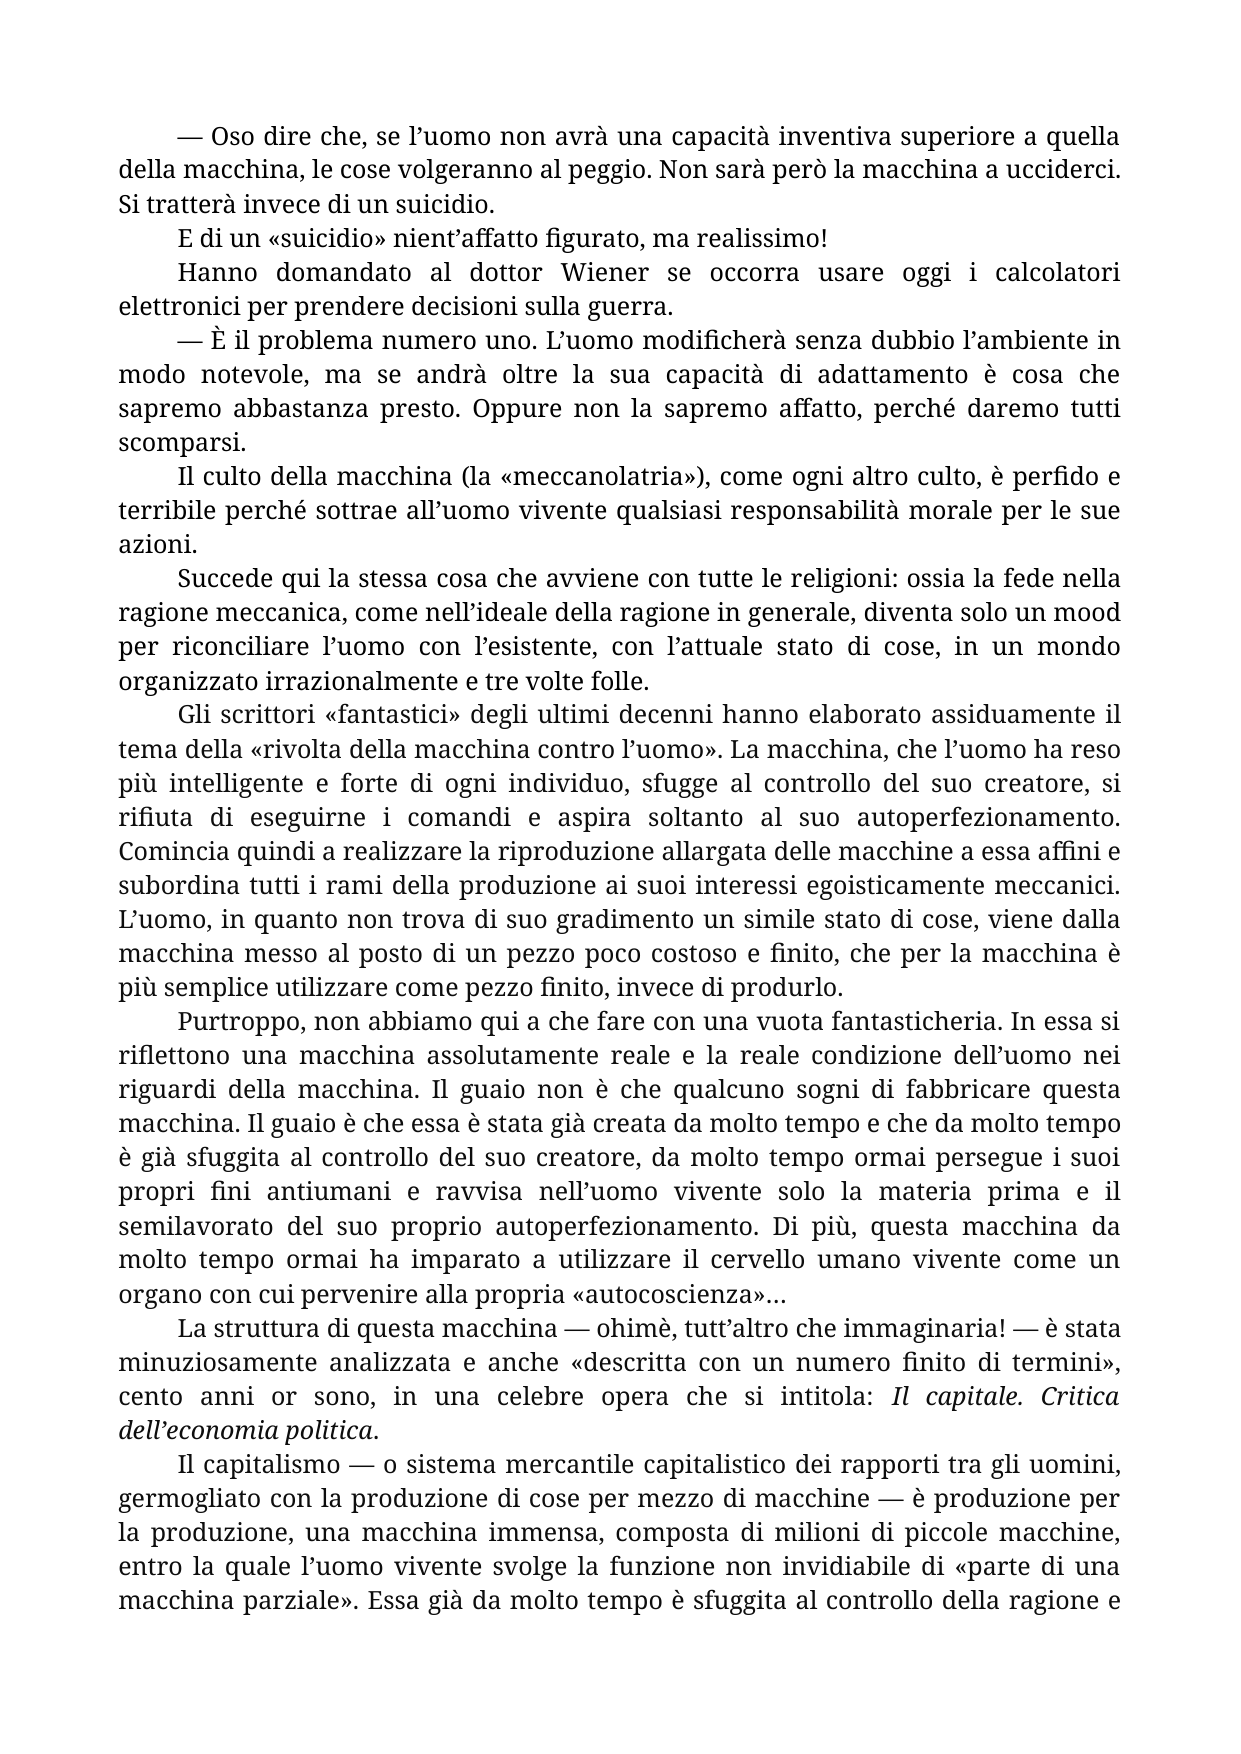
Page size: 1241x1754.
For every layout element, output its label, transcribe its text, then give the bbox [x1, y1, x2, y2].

text La struttura di questa macchina — ohimè, tutt’altro che immaginaria! — è stata minuziosamente analizzata e anche «descritta con un numero finito di termini», cento anni or sono, in una celebre opera che si intitola: Il capitale. Critica dell’economia politica. [118, 1310, 1122, 1447]
text Purtroppo, non abbiamo qui a che fare con una vuota fantasticheria. In essa si riflettono una macchina assolutamente reale e la reale condizione dell’uomo nei riguardi della macchina. Il guaio non è che qualcuno sogni di fabbricare questa macchina. Il guaio è che essa è stata già creata da molto tempo e che da molto tempo è già sfuggita al controllo del suo creatore, da molto tempo ormai persegue i suoi propri fini antiumani e ravvisa nell’uomo vivente solo la materia prima e il semilavorato del suo proprio autoperfezionamento. Di più, questa macchina da molto tempo ormai ha imparato a utilizzare il cervello umano vivente come un organo con cui pervenire alla propria «autocoscienza»… [118, 1004, 1122, 1310]
text Il culto della macchina (la «meccanolatria»), come ogni altro culto, è perfido e terribile perché sottrae all’uomo vivente qualsiasi responsabilità morale per le sue azioni. [118, 459, 1122, 561]
text E di un «suicidio» nient’affatto figurato, ma realissimo! [118, 220, 1122, 254]
text Succede qui la stessa cosa che avviene con tutte le religioni: ossia la fede nella ragione meccanica, come nell’ideale della ragione in generale, diventa solo un mood per riconciliare l’uomo con l’esistente, con l’attuale stato di cose, in un mondo organizzato irrazionalmente e tre volte folle. [118, 561, 1122, 697]
text Hanno domandato al dottor Wiener se occorra usare oggi i calcolatori elettronici per prendere decisioni sulla guerra. [118, 254, 1122, 322]
text Gli scrittori «fantastici» degli ultimi decenni hanno elaborato assiduamente il tema della «rivolta della macchina contro l’uomo». La macchina, che l’uomo ha reso più intelligente e forte di ogni individuo, sfugge al controllo del suo creatore, si rifiuta di eseguirne i comandi e aspira soltanto al suo autoperfezionamento. Comincia quindi a realizzare la riproduzione allargata delle macchine a essa affini e subordina tutti i rami della produzione ai suoi interessi egoisticamente meccanici. L’uomo, in quanto non trova di suo gradimento un simile stato di cose, viene dalla macchina messo al posto di un pezzo poco costoso e finito, che per la macchina è più semplice utilizzare come pezzo finito, invece di produrlo. [118, 697, 1122, 1004]
text — È il problema numero uno. L’uomo modificherà senza dubbio l’ambiente in modo notevole, ma se andrà oltre la sua capacità di adattamento è cosa che sapremo abbastanza presto. Oppure non la sapremo affatto, perché daremo tutti scomparsi. [118, 322, 1122, 459]
text Il capitalismo — o sistema mercantile capitalistico dei rapporti tra gli uomini, germogliato con la produzione di cose per mezzo di macchine — è produzione per la produzione, una macchina immensa, composta di milioni di piccole macchine, entro la quale l’uomo vivente svolge la funzione non invidiabile di «parte di una macchina parziale». Essa già da molto tempo è sfuggita al controllo della ragione e [118, 1447, 1122, 1617]
text — Oso dire che, se l’uomo non avrà una capacità inventiva superiore a quella della macchina, le cose volgeranno al peggio. Non sarà però la macchina a ucciderci. Si tratterà invece di un suicidio. [118, 118, 1122, 220]
